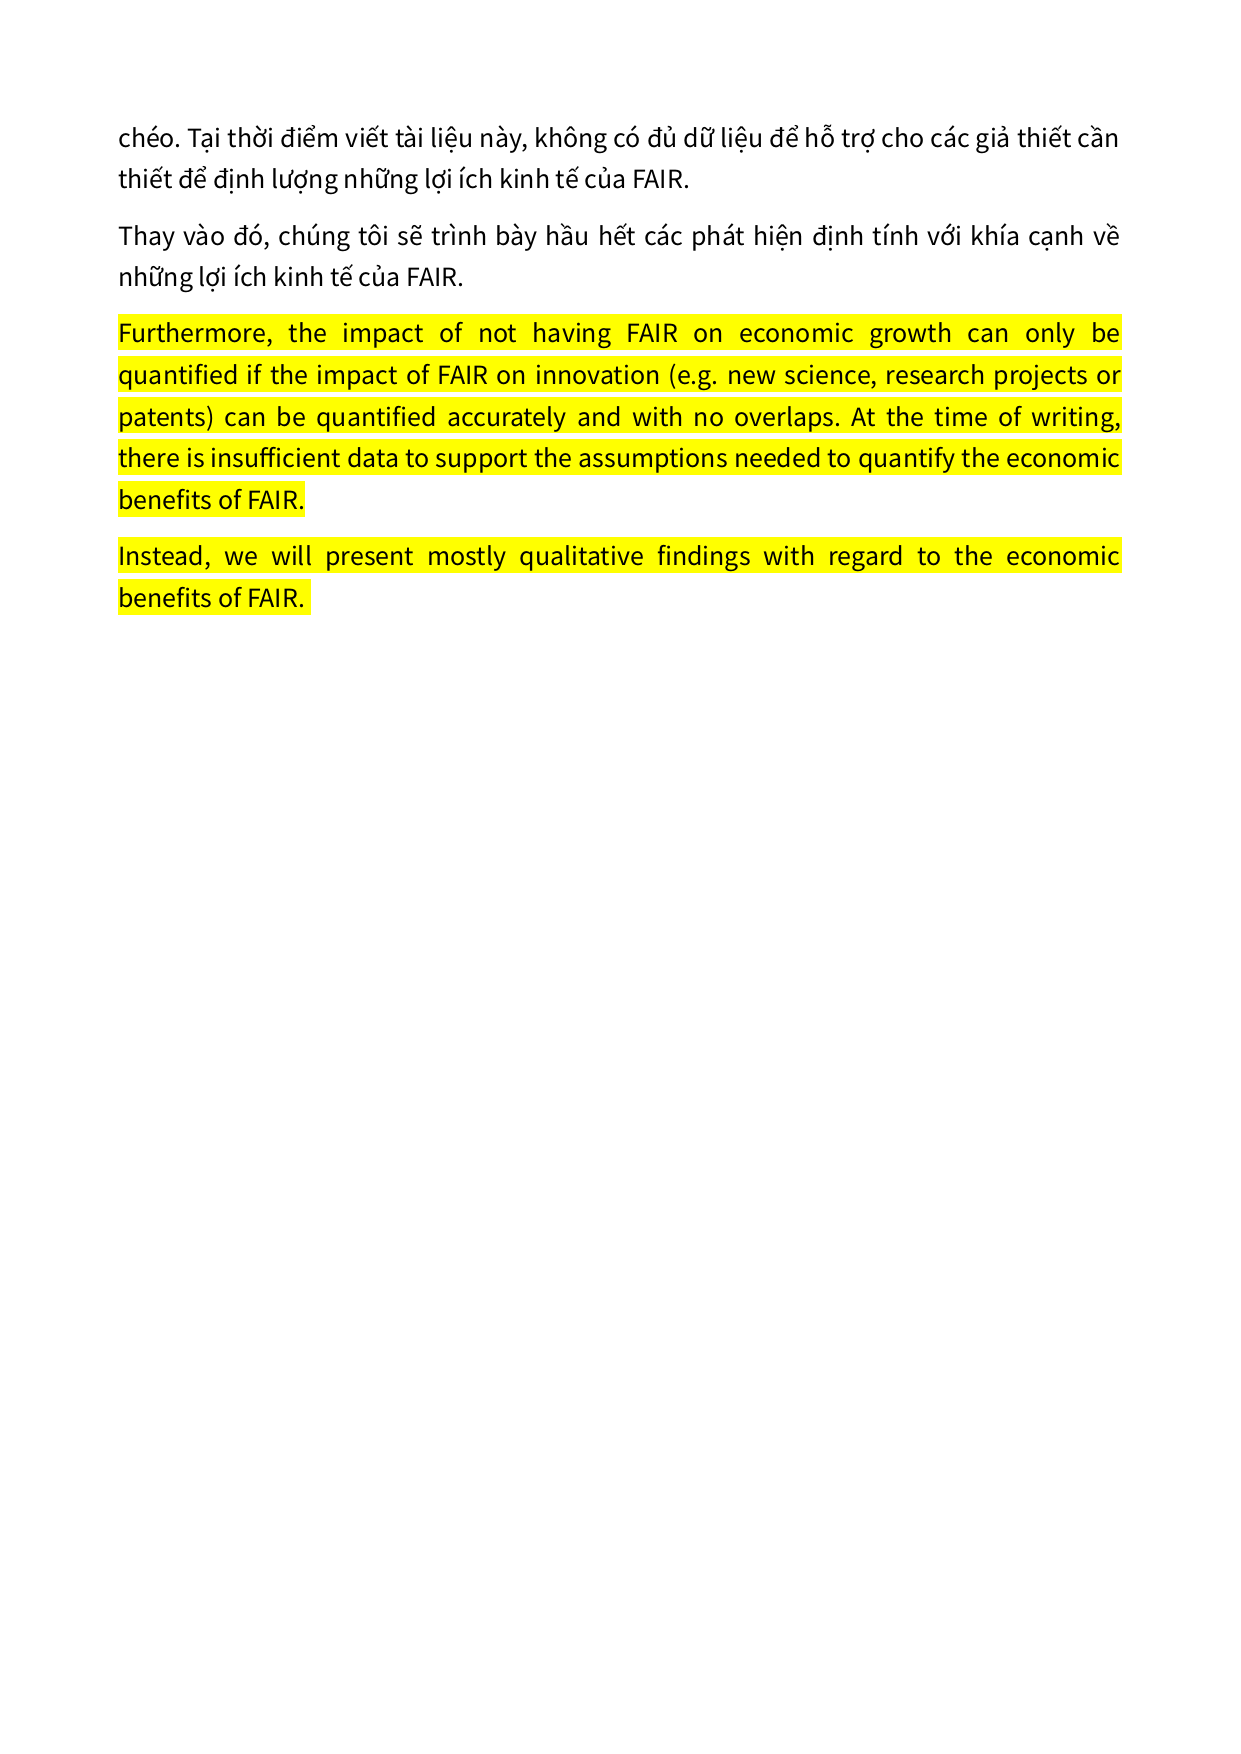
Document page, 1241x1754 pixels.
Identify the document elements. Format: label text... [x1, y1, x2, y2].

text Thay vào đó, chúng tôi sẽ trình bày hầu hết các phát hiện định tính với khía cạnh về những lợi ích kinh tế của FAIR. [118, 216, 1122, 294]
text Furthermore, the impact of not having FAIR on economic growth can only be quantified if the impact of FAIR on innovation (e.g. new science, research projects or patents) can be quantified accurately and with no overlaps. At the time of writing, there is insufficient data to support the assumptions needed to quantify the economic benefits of FAIR. [118, 314, 1122, 517]
text Instead, we will present mostly qualitative findings with regard to the economic benefits of FAIR. [118, 537, 1122, 615]
text chéo. Tại thời điểm viết tài liệu này, không có đủ dữ liệu để hỗ trợ cho các giả thiết cần thiết để định lượng những lợi ích kinh tế của FAIR. [118, 118, 1122, 196]
